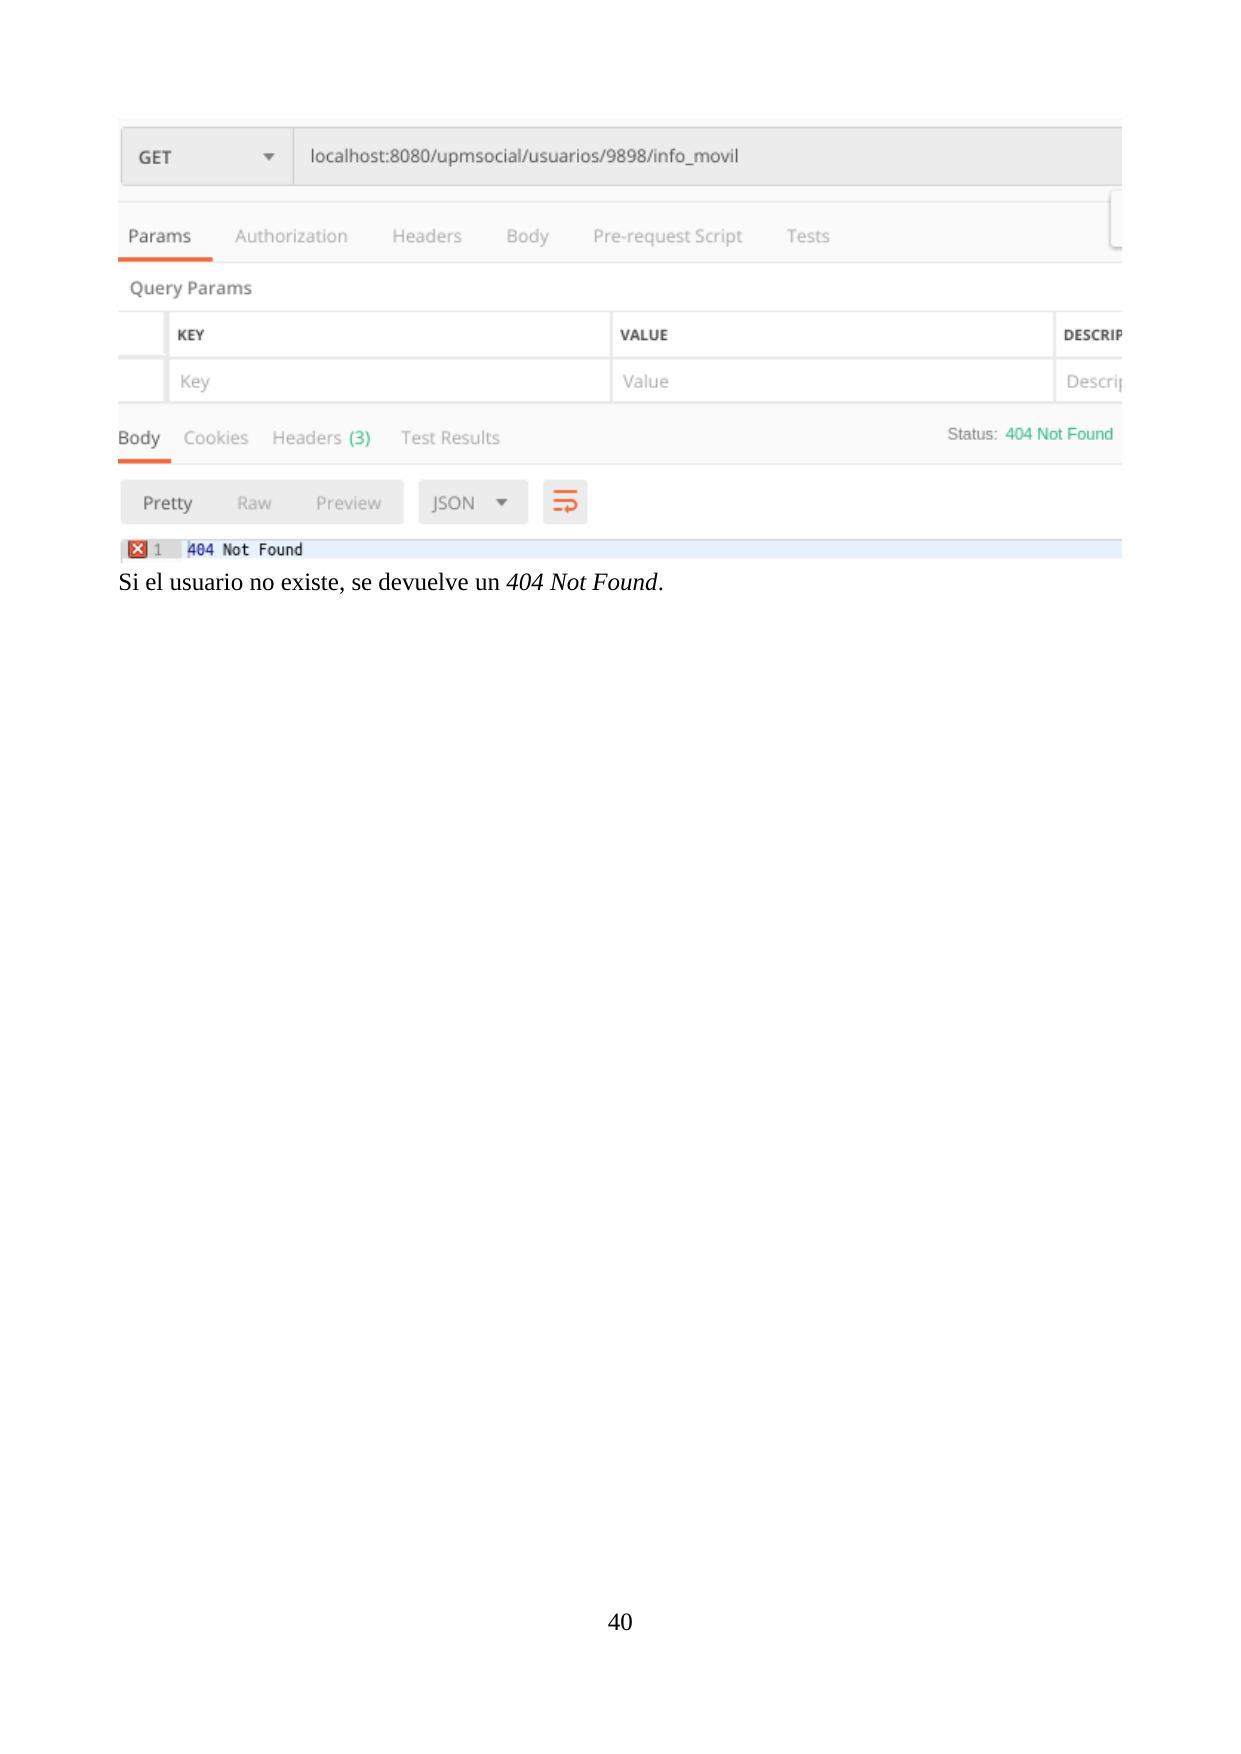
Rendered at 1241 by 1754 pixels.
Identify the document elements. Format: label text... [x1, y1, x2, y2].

picture [118, 118, 1123, 563]
text Si el usuario no existe, se devuelve un 404 Not Found. [118, 563, 1122, 595]
